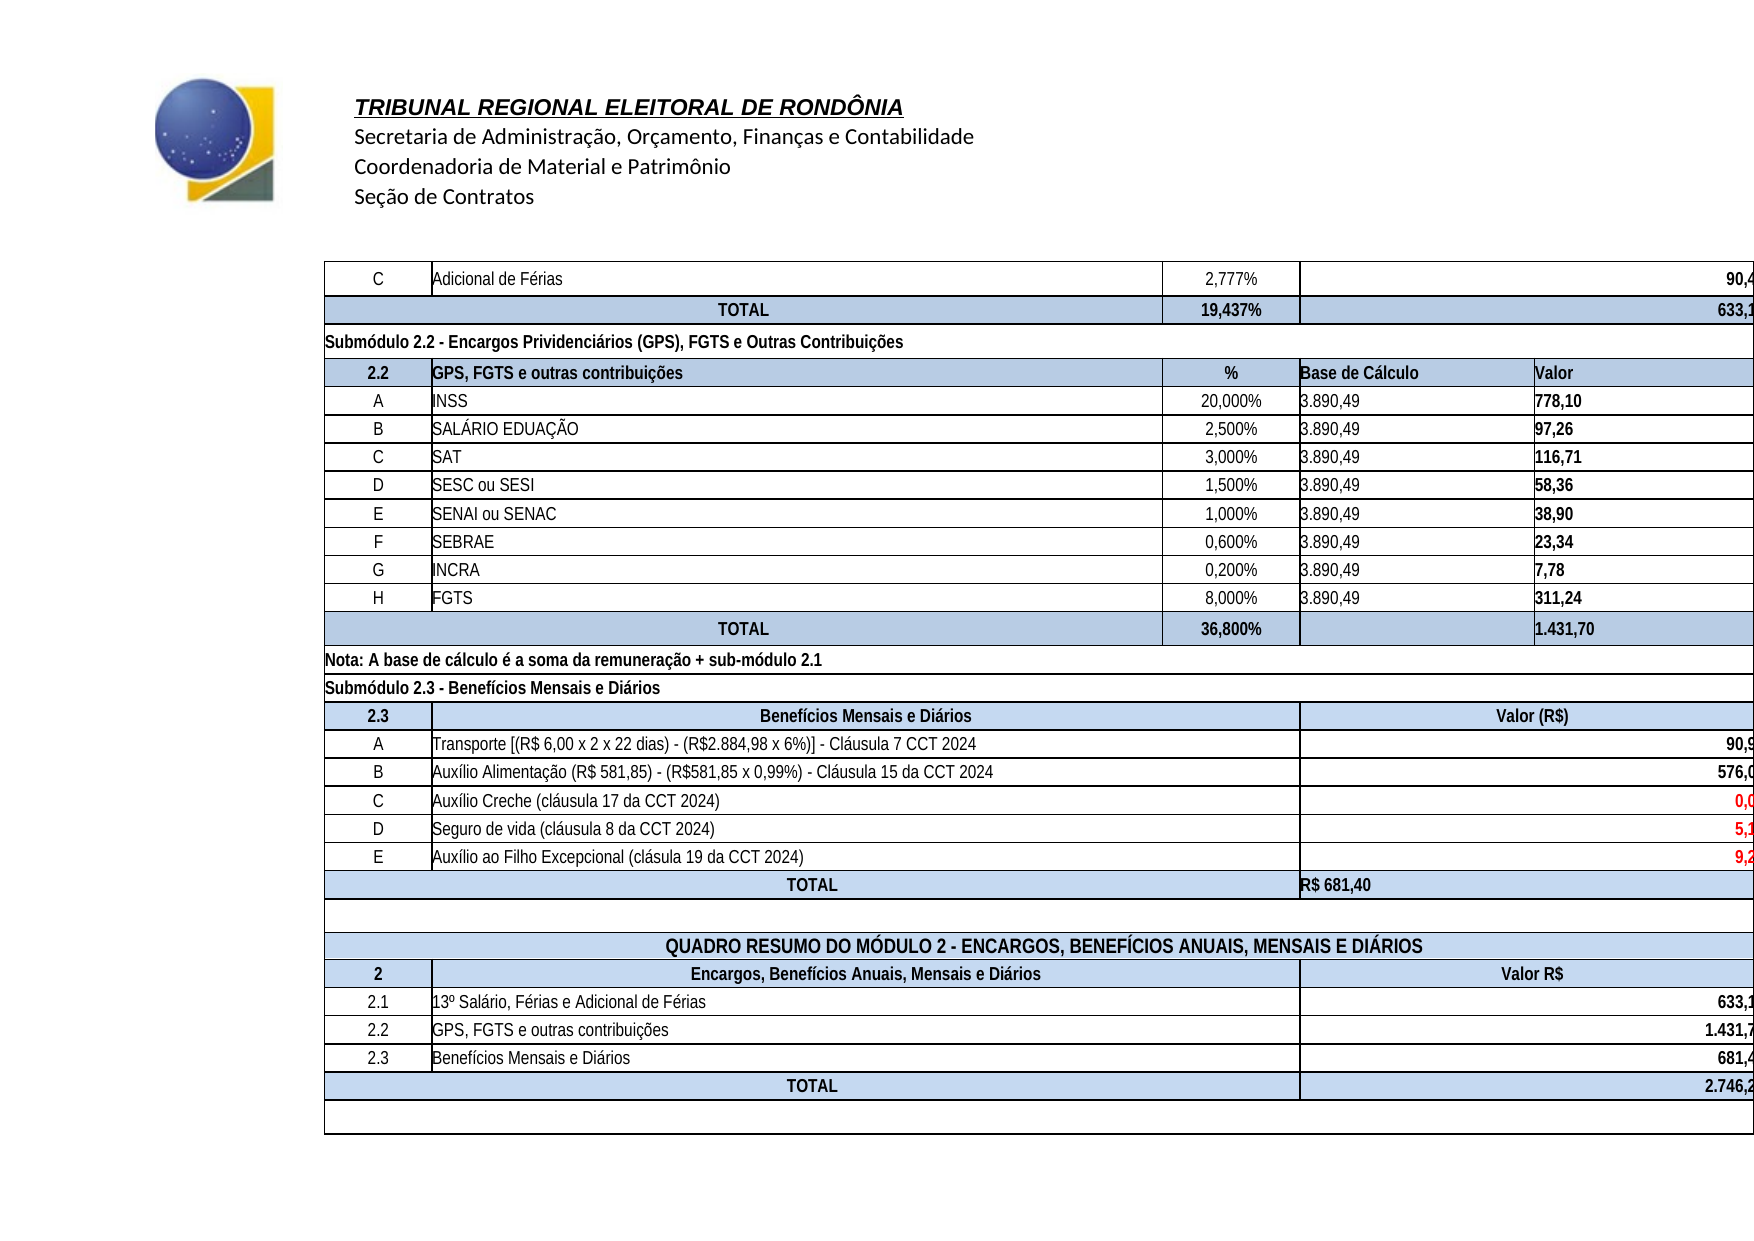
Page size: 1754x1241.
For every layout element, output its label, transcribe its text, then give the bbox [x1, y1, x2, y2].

table_cell [1300, 1101, 1753, 1133]
table_cell 2.746,24 [1301, 1073, 1753, 1099]
table_cell 681,40 [1301, 1045, 1753, 1071]
table_cell 2.1 [325, 988, 431, 1015]
table_cell D [325, 472, 431, 498]
table_cell 633,13 [1301, 988, 1753, 1015]
table_cell D [325, 815, 431, 842]
table_cell 19,437% [1163, 297, 1299, 323]
table_cell 1.431,70 [1535, 612, 1753, 645]
table_cell 90,46 [1301, 262, 1753, 295]
table_cell 2.2 [325, 1016, 431, 1043]
table_cell 3.890,49 [1301, 472, 1534, 498]
table_cell H [325, 584, 431, 611]
table_cell [1300, 900, 1534, 932]
table_cell 0,600% [1163, 528, 1299, 554]
table_cell Adicional de Férias [433, 262, 1162, 295]
table_cell Benefícios Mensais e Diários [433, 703, 1299, 729]
table_cell 2,777% [1163, 262, 1299, 295]
table_cell 1,000% [1163, 500, 1299, 526]
table_cell Submódulo 2.3 - Benefícios Mensais e Diários [325, 675, 1753, 701]
table_cell 90,90 [1301, 731, 1753, 757]
table_cell B [325, 759, 431, 785]
table_cell 3.890,49 [1301, 416, 1534, 442]
table_cell [432, 900, 1162, 932]
table_cell 0,200% [1163, 556, 1299, 583]
table_cell E [325, 843, 431, 870]
table_cell 97,26 [1535, 416, 1753, 442]
table_cell 9,22 [1301, 843, 1753, 870]
table_cell 3.890,49 [1301, 556, 1534, 583]
table_cell 3.890,49 [1301, 500, 1534, 526]
table_cell INSS [433, 387, 1162, 414]
table_cell Auxílio Alimentação (R$ 581,85) - (R$581,85 x 0,99%) - Cláusula 15 da CCT 2024 [433, 759, 1299, 785]
table_cell 3.890,49 [1301, 444, 1534, 470]
table_cell INCRA [433, 556, 1162, 583]
table_cell 1,500% [1163, 472, 1299, 498]
table_cell QUADRO RESUMO DO MÓDULO 2 - ENCARGOS, BENEFÍCIOS ANUAIS, MENSAIS E DIÁRIOS [325, 933, 1753, 958]
table_cell 20,000% [1163, 387, 1299, 414]
table_cell C [325, 444, 431, 470]
table_cell Auxílio ao Filho Excepcional (clásula 19 da CCT 2024) [433, 843, 1299, 870]
table_cell TOTAL [325, 1073, 1299, 1099]
table_cell Encargos, Benefícios Anuais, Mensais e Diários [433, 960, 1299, 987]
table_cell 58,36 [1535, 472, 1753, 498]
table_cell Seguro de vida (cláusula 8 da CCT 2024) [433, 815, 1299, 842]
table_cell Transporte [(R$ 6,00 x 2 x 22 dias) - (R$2.884,98 x 6%)] - Cláusula 7 CCT 2024 [433, 731, 1299, 757]
table_cell 5,19 [1301, 815, 1753, 842]
table_cell G [325, 556, 431, 583]
table_cell F [325, 528, 431, 554]
table_cell Nota: A base de cálculo é a soma da remuneração + sub-módulo 2.1 [325, 646, 1753, 673]
table_cell 633,13 [1301, 297, 1753, 323]
table_cell TOTAL [325, 612, 1162, 645]
table_cell 2.3 [325, 703, 431, 729]
table_cell Valor R$ [1301, 960, 1753, 987]
table_cell 576,09 [1301, 759, 1753, 785]
table_cell C [325, 262, 431, 295]
table_cell 36,800% [1163, 612, 1299, 645]
table_cell SAT [433, 444, 1162, 470]
table_cell [1163, 1101, 1300, 1133]
table_cell 2.2 [325, 359, 431, 386]
table_cell Auxílio Creche (cláusula 17 da CCT 2024) [433, 787, 1299, 813]
table_cell SEBRAE [433, 528, 1162, 554]
table_cell Base de Cálculo [1301, 359, 1534, 386]
table_cell R$ 681,40 [1301, 871, 1753, 898]
table_cell [1163, 900, 1300, 932]
table_cell 1.431,70 [1301, 1016, 1753, 1043]
table_cell Benefícios Mensais e Diários [433, 1045, 1299, 1071]
table_cell [1301, 612, 1534, 645]
table_cell B [325, 416, 431, 442]
table_cell % [1163, 359, 1299, 386]
table_cell SESC ou SESI [433, 472, 1162, 498]
table_cell Valor [1535, 359, 1753, 386]
table_cell [325, 1101, 432, 1133]
table_cell SALÁRIO EDUAÇÃO [433, 416, 1162, 442]
table_cell Submódulo 2.2 - Encargos Prividenciários (GPS), FGTS e Outras Contribuições [325, 325, 1753, 358]
table_cell [432, 1101, 1162, 1133]
table_cell 3.890,49 [1301, 584, 1534, 611]
table_cell 3.890,49 [1301, 528, 1534, 554]
table_cell [325, 900, 432, 932]
table_cell Valor (R$) [1301, 703, 1753, 729]
table_cell 23,34 [1535, 528, 1753, 554]
table_cell A [325, 731, 431, 757]
table_cell 2.3 [325, 1045, 431, 1071]
table_cell TOTAL [325, 871, 1299, 898]
table_cell 38,90 [1535, 500, 1753, 526]
table_cell GPS, FGTS e outras contribuições [433, 1016, 1299, 1043]
table_cell GPS, FGTS e outras contribuições [433, 359, 1162, 386]
table_cell 7,78 [1535, 556, 1753, 583]
table_cell TOTAL [325, 297, 1162, 323]
table_cell FGTS [433, 584, 1162, 611]
table_cell 2,500% [1163, 416, 1299, 442]
table_cell [1535, 900, 1753, 932]
table_cell SENAI ou SENAC [433, 500, 1162, 526]
table_cell 3.890,49 [1301, 387, 1534, 414]
table_cell 778,10 [1535, 387, 1753, 414]
table_cell 8,000% [1163, 584, 1299, 611]
table_cell 116,71 [1535, 444, 1753, 470]
table_cell C [325, 787, 431, 813]
table_cell 3,000% [1163, 444, 1299, 470]
table_cell 0,00 [1301, 787, 1753, 813]
table_cell 2 [325, 960, 431, 987]
table_cell E [325, 500, 431, 526]
table_cell 13º Salário, Férias e Adicional de Férias [433, 988, 1299, 1015]
table_cell 311,24 [1535, 584, 1753, 611]
table_cell A [325, 387, 431, 414]
